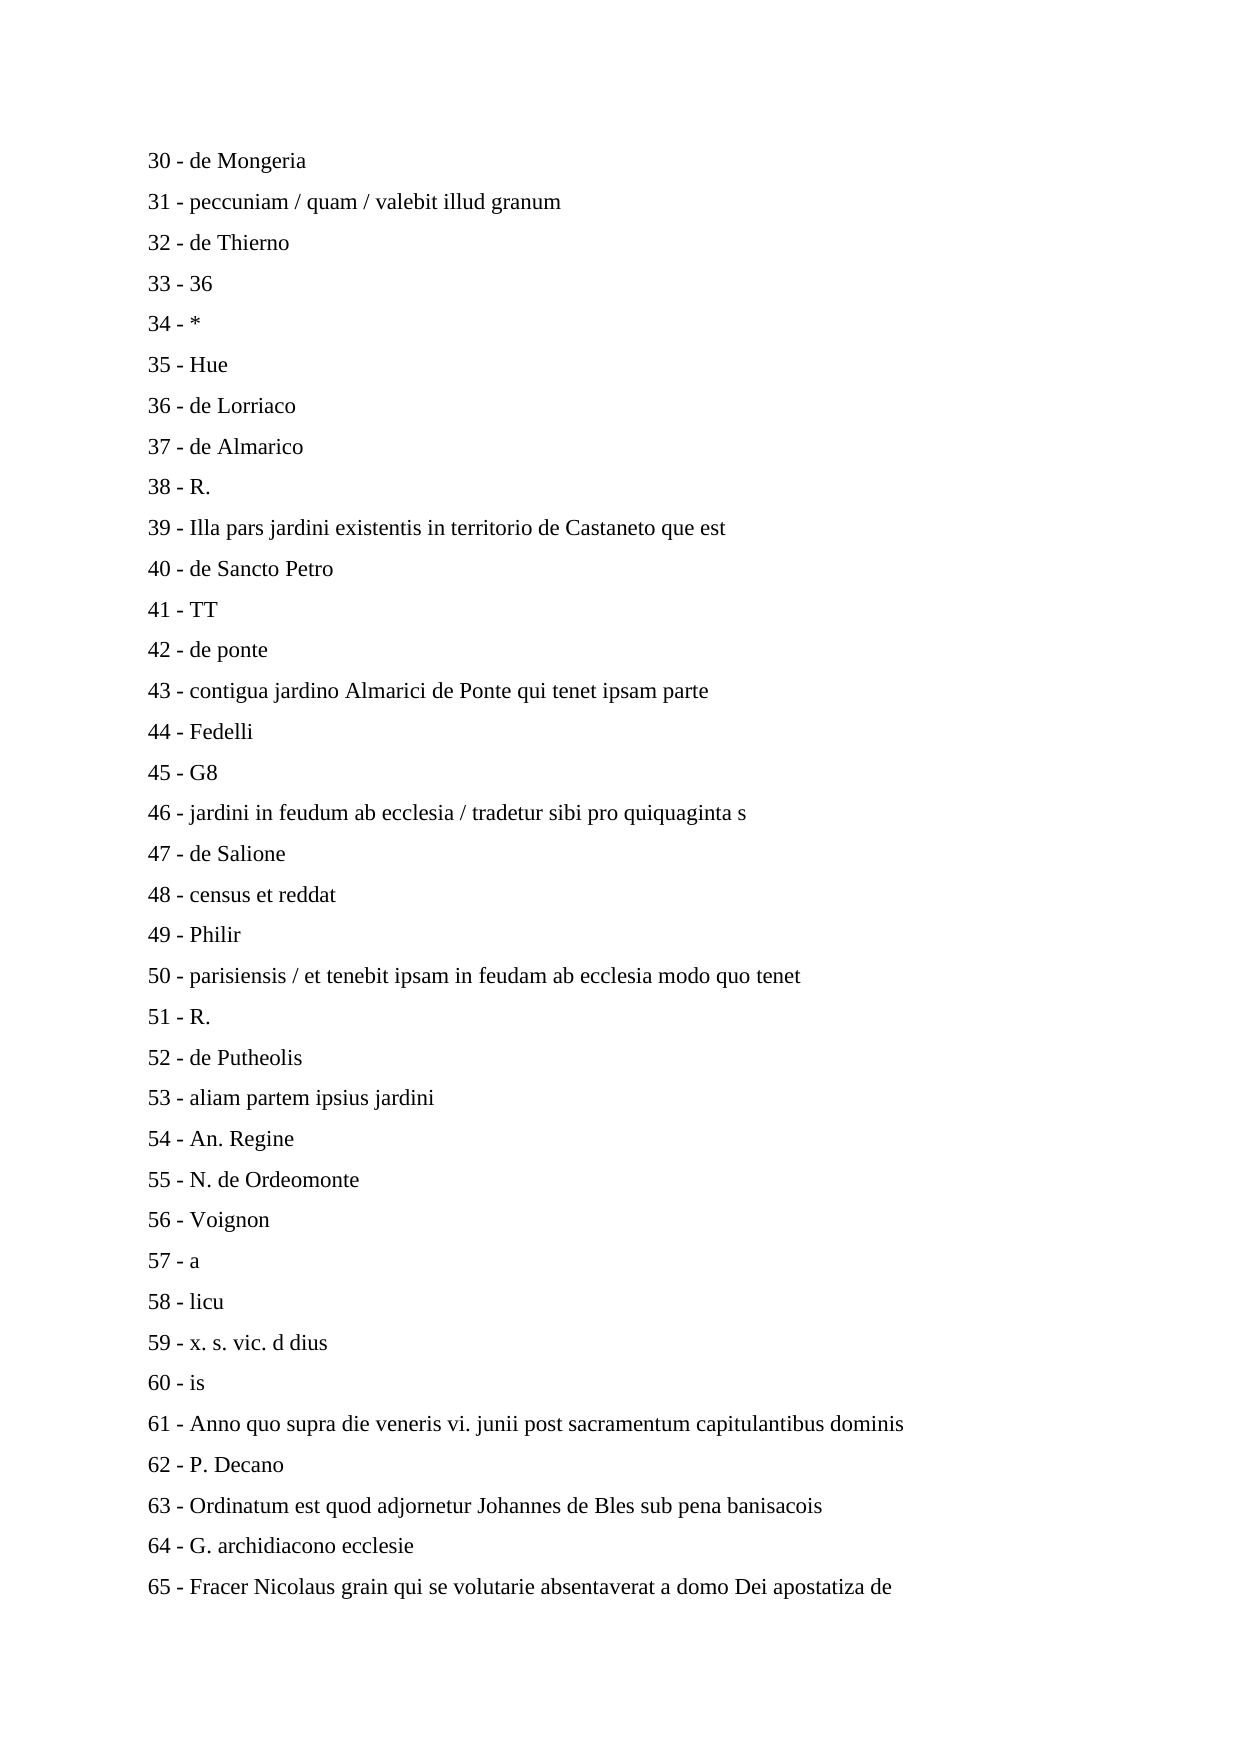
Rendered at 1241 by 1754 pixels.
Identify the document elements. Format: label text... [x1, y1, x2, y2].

text 64 - G. archidiacono ecclesie [148, 1532, 1093, 1559]
text 53 - aliam partem ipsius jardini [148, 1084, 1093, 1111]
text 36 - de Lorriaco [148, 392, 1093, 418]
text 45 - G8 [148, 758, 1093, 785]
text 32 - de Thierno [148, 229, 1093, 255]
text 52 - de Putheolis [148, 1044, 1093, 1070]
text 30 - de Mongeria [148, 148, 1093, 174]
text 60 - is [148, 1369, 1093, 1396]
text 58 - licu [148, 1288, 1093, 1314]
text 63 - Ordinatum est quod adjornetur Johannes de Bles sub pena banisacois [148, 1492, 1093, 1518]
text 34 - * [148, 311, 1093, 337]
text 62 - P. Decano [148, 1451, 1093, 1477]
text 44 - Fedelli [148, 718, 1093, 744]
text 39 - Illa pars jardini existentis in territorio de Castaneto que est [148, 514, 1093, 541]
text 59 - x. s. vic. d dius [148, 1329, 1093, 1355]
text 35 - Hue [148, 351, 1093, 378]
text 57 - a [148, 1247, 1093, 1274]
text 40 - de Sancto Petro [148, 555, 1093, 581]
text 41 - TT [148, 596, 1093, 622]
text 51 - R. [148, 1003, 1093, 1029]
text 50 - parisiensis / et tenebit ipsam in feudam ab ecclesia modo quo tenet [148, 962, 1093, 988]
text 47 - de Salione [148, 840, 1093, 866]
text 31 - peccuniam / quam / valebit illud granum [148, 188, 1093, 215]
text 54 - An. Regine [148, 1125, 1093, 1151]
text 48 - census et reddat [148, 881, 1093, 907]
text 56 - Voignon [148, 1207, 1093, 1233]
text 43 - contigua jardino Almarici de Ponte qui tenet ipsam parte [148, 677, 1093, 703]
text 37 - de Almarico [148, 433, 1093, 459]
text 46 - jardini in feudum ab ecclesia / tradetur sibi pro quiquaginta s [148, 799, 1093, 826]
text 61 - Anno quo supra die veneris vi. junii post sacramentum capitulantibus dominis [148, 1410, 1093, 1437]
text 38 - R. [148, 473, 1093, 500]
text 65 - Fracer Nicolaus grain qui se volutarie absentaverat a domo Dei apostatiza de [148, 1573, 1093, 1599]
text 49 - Philir [148, 921, 1093, 948]
text 55 - N. de Ordeomonte [148, 1166, 1093, 1192]
text 42 - de ponte [148, 636, 1093, 663]
text 33 - 36 [148, 270, 1093, 296]
